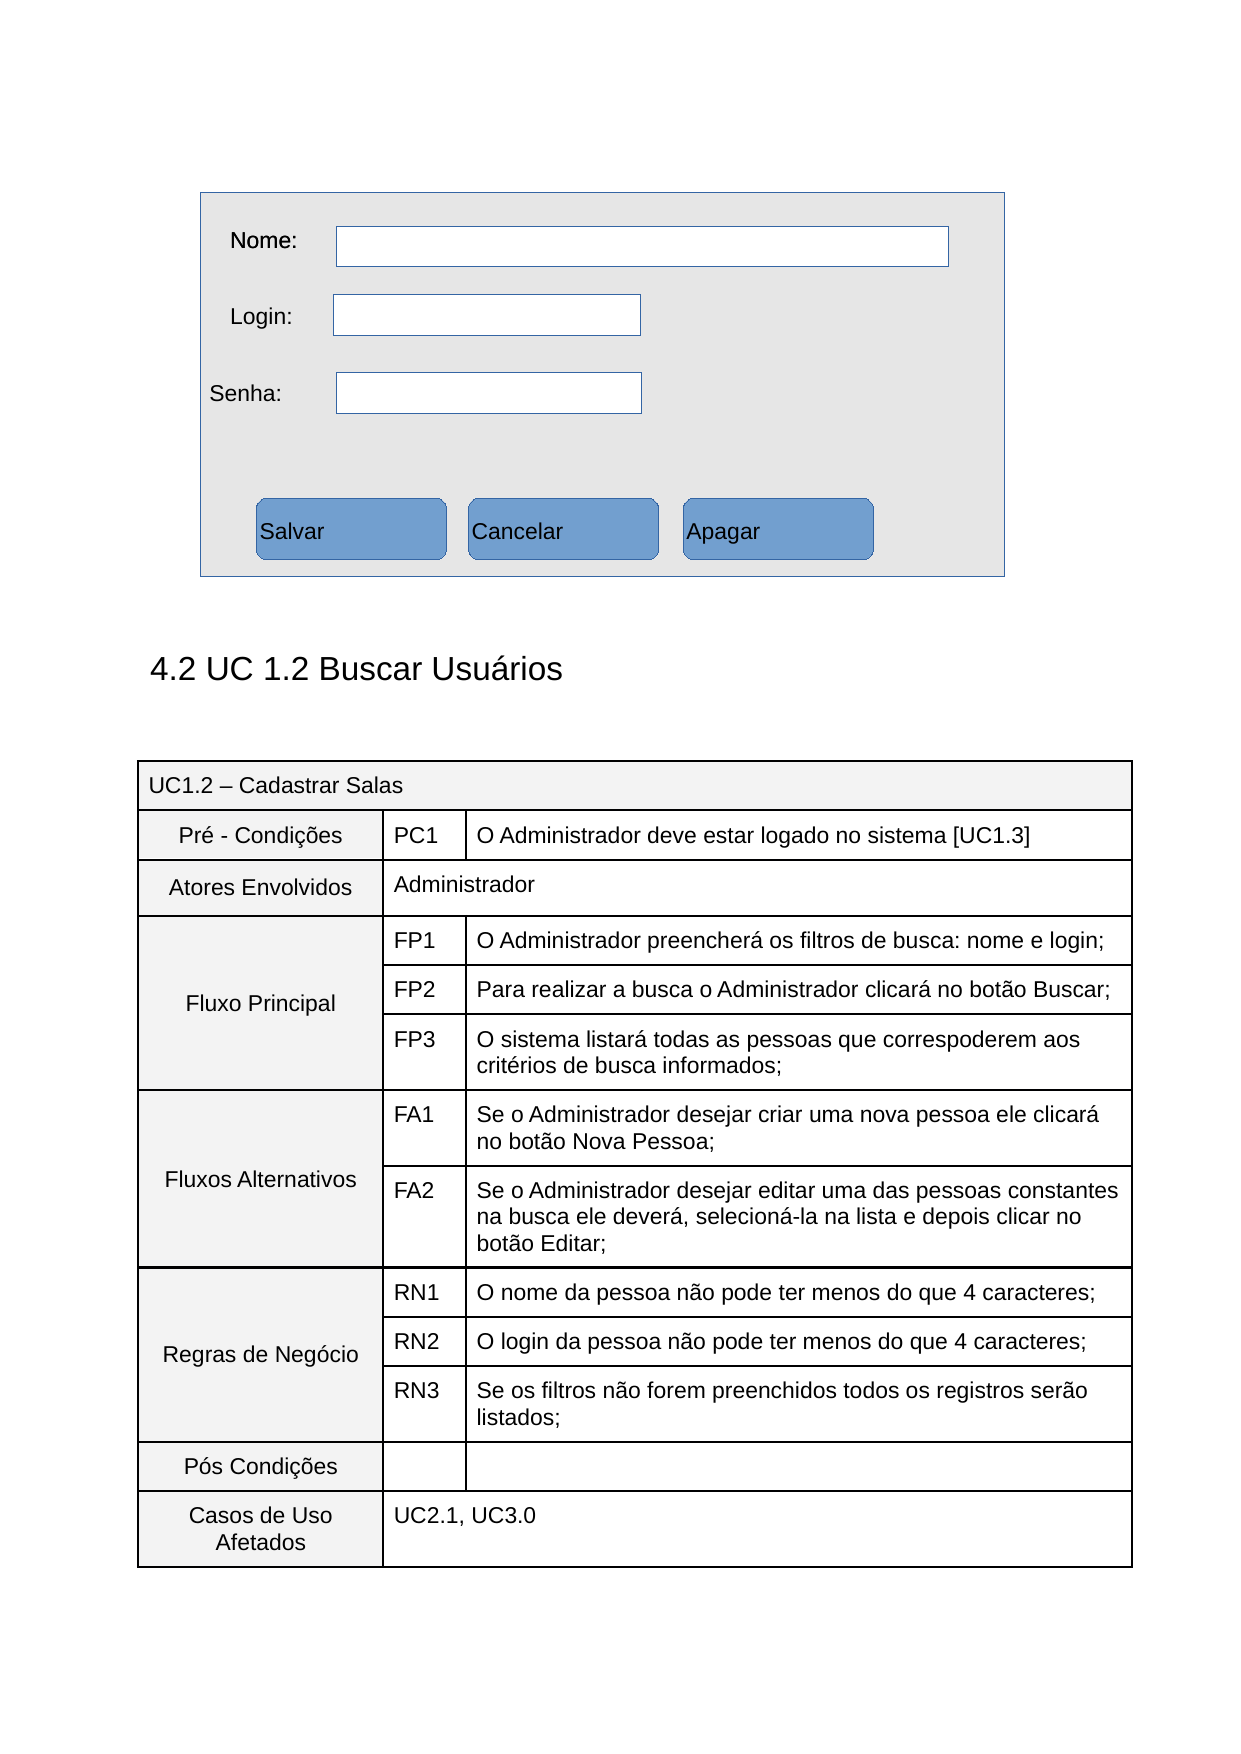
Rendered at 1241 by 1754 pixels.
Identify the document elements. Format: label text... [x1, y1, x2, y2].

table_cell Se os filtros não forem preenchidos todos os registros serão listados; [467, 1367, 1131, 1441]
table_cell RN3 [384, 1367, 465, 1441]
table_cell [467, 1443, 1131, 1490]
table_cell RN2 [384, 1318, 465, 1365]
table_cell Se o Administrador desejar criar uma nova pessoa ele clicará no botão Nova Pessoa; [467, 1091, 1131, 1164]
table_cell O sistema listará todas as pessoas que correspoderem aos critérios de busca informados; [467, 1015, 1131, 1089]
table_cell [384, 1443, 465, 1490]
table_cell RN1 [384, 1269, 465, 1316]
table_cell PC1 [384, 811, 465, 858]
table_cell Administrador [384, 861, 1131, 915]
table_header UC1.2 – Cadastrar Salas [139, 762, 1131, 809]
table_cell Pré - Condições [139, 811, 382, 858]
table_cell FP1 [384, 917, 465, 964]
table_cell FP2 [384, 966, 465, 1013]
table_cell Atores Envolvidos [139, 861, 382, 915]
table_cell FA1 [384, 1091, 465, 1164]
table_cell O nome da pessoa não pode ter menos do que 4 caracteres; [467, 1269, 1131, 1316]
subtitle 4.2 UC 1.2 Buscar Usuários [150, 648, 1090, 687]
table_cell Para realizar a busca o Administrador clicará no botão Buscar; [467, 966, 1131, 1013]
table_cell Se o Administrador desejar editar uma das pessoas constantes na busca ele deverá, selecioná-la na lista e depois clicar no botão Editar; [467, 1167, 1131, 1266]
table_cell O Administrador deve estar logado no sistema [UC1.3] [467, 811, 1131, 858]
table_cell Fluxos Alternativos [139, 1091, 382, 1266]
table_cell UC2.1, UC3.0 [384, 1492, 1131, 1566]
table_cell O login da pessoa não pode ter menos do que 4 caracteres; [467, 1318, 1131, 1365]
table_cell Pós Condições [139, 1443, 382, 1490]
table_cell O Administrador preencherá os filtros de busca: nome e login; [467, 917, 1131, 964]
table_cell Fluxo Principal [139, 917, 382, 1089]
table_cell Regras de Negócio [139, 1269, 382, 1441]
table_cell FP3 [384, 1015, 465, 1089]
table_cell FA2 [384, 1167, 465, 1266]
table_cell Casos de Uso Afetados [139, 1492, 382, 1566]
